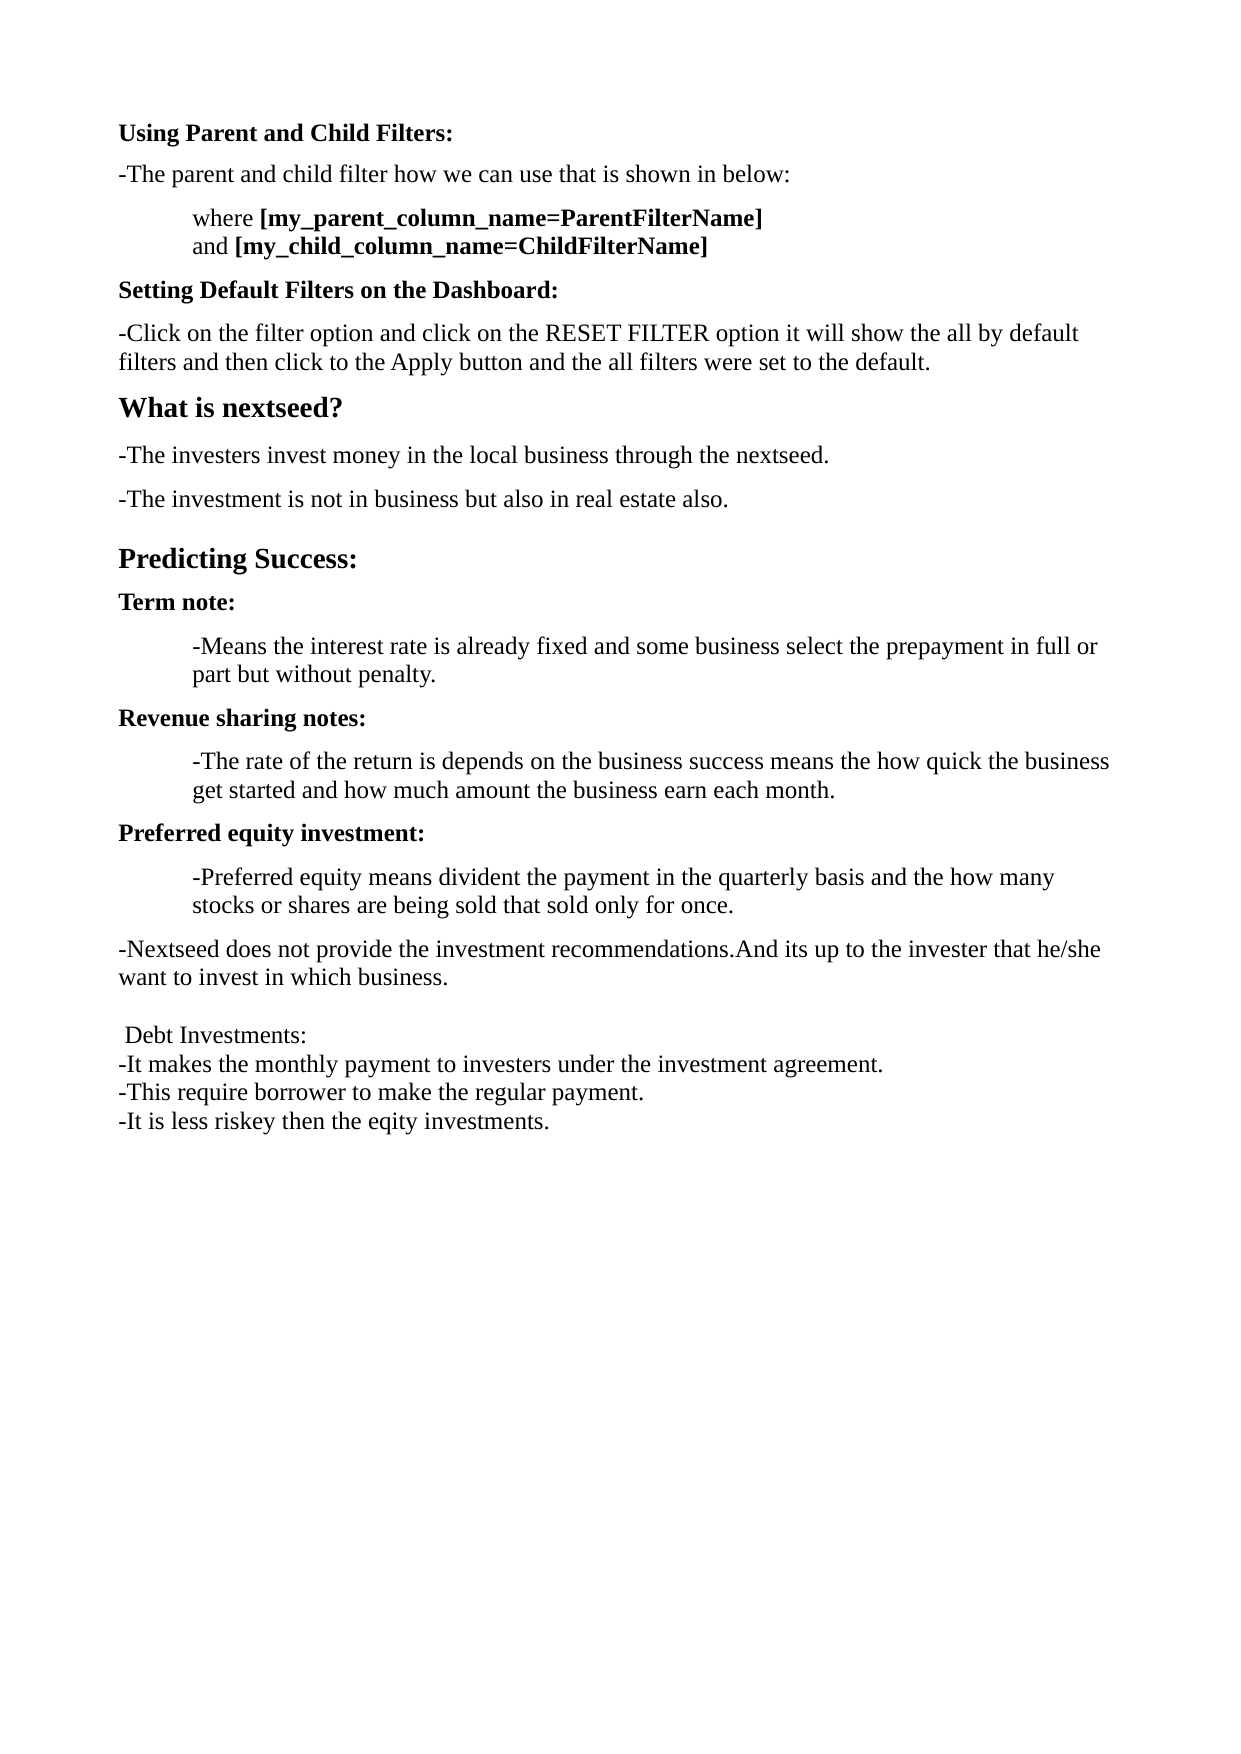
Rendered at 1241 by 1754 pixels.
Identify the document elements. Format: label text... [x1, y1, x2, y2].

text Debt Investments: [118, 1020, 1122, 1049]
text -It is less riskey then the eqity investments. [118, 1106, 1122, 1135]
text -The investment is not in business but also in real estate also. [118, 484, 1122, 512]
text What is nextseed? [118, 390, 1122, 424]
text where [my_parent_column_name=ParentFilterName] and [my_child_column_name=ChildFilterName] [118, 203, 1122, 260]
text -It makes the monthly payment to investers under the investment agreement. [118, 1049, 1122, 1077]
text -The investers invest money in the local business through the nextseed. [118, 441, 1122, 469]
subtitle Predicting Success: [118, 541, 1122, 575]
text Setting Default Filters on the Dashboard: [118, 275, 1122, 303]
text -Click on the filter option and click on the RESET FILTER option it will show the all by default filters and then click to the Apply button and the all filters were set to the default. [118, 318, 1122, 376]
text -This require borrower to make the regular payment. [118, 1077, 1122, 1106]
text -The rate of the return is depends on the business success means the how quick the business get started and how much amount the business earn each month. [118, 746, 1122, 804]
text -Means the interest rate is already fixed and some business select the prepayment in full or part but without penalty. [118, 631, 1122, 688]
text -Nextseed does not provide the investment recommendations.And its up to the invester that he/she want to invest in which business. [118, 934, 1122, 991]
subtitle Using Parent and Child Filters: [118, 118, 1122, 147]
text -Preferred equity means divident the payment in the quarterly basis and the how many stocks or shares are being sold that sold only for once. [118, 862, 1122, 919]
text -The parent and child filter how we can use that is shown in below: [118, 159, 1122, 188]
text Revenue sharing notes: [118, 703, 1122, 732]
text Preferred equity investment: [118, 818, 1122, 847]
text Term note: [118, 587, 1122, 616]
